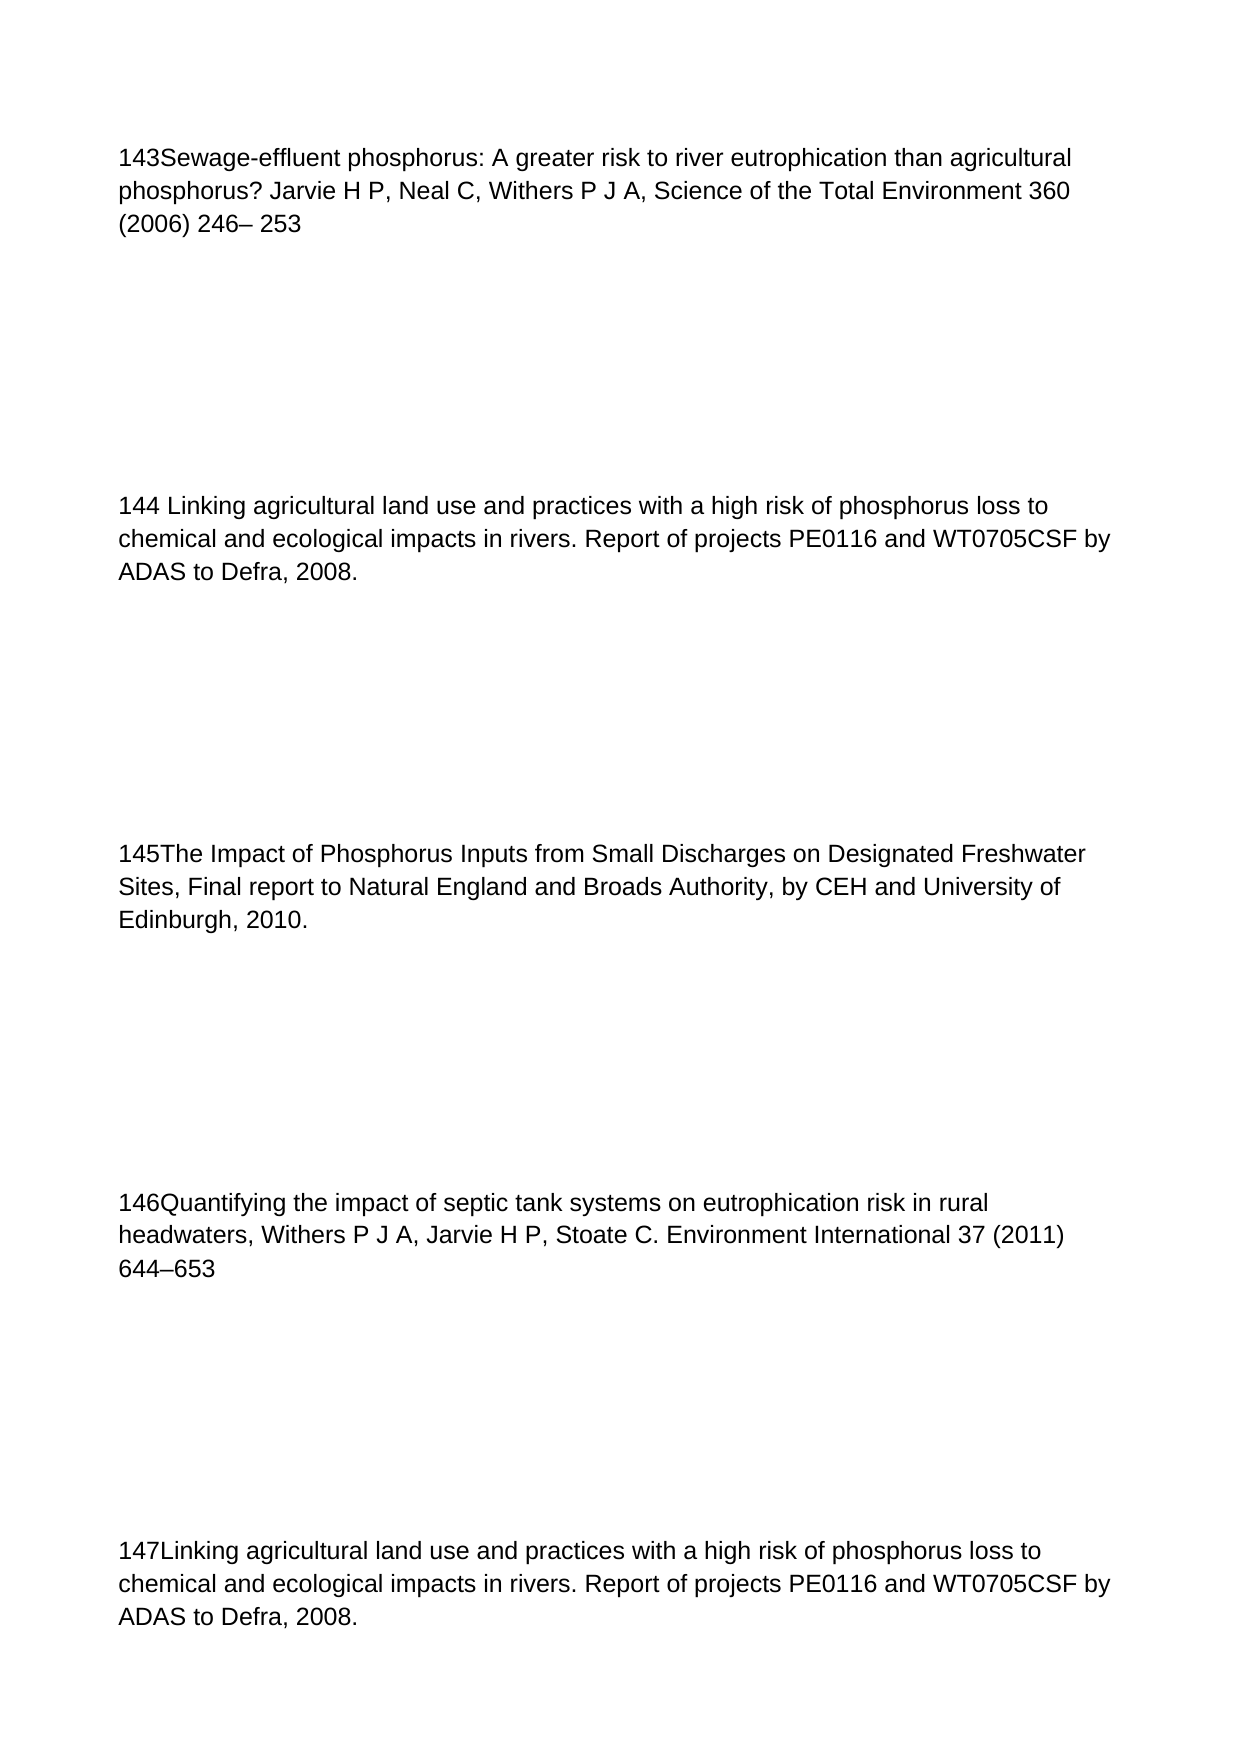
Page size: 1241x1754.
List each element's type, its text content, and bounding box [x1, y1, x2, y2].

text Linking agricultural land use and practices with a high risk of phosphorus loss to chemical and ecological impacts in rivers. Report of projects PE0116 and WT0705CSF by ADAS to Defra, 2008. [118, 1536, 1122, 1630]
text Sewage-effluent phosphorus: A greater risk to river eutrophication than agricultural phosphorus? Jarvie H P, Neal C, Withers P J A, Science of the Total Environment 360 (2006) 246– 253 [118, 143, 1122, 238]
text Quantifying the impact of septic tank systems on eutrophication risk in rural headwaters, Withers P J A, Jarvie H P, Stoate C. Environment International 37 (2011) 644–653 [118, 1187, 1122, 1282]
text The Impact of Phosphorus Inputs from Small Discharges on Designated Freshwater Sites, Final report to Natural England and Broads Authority, by CEH and University of Edinburgh, 2010. [118, 839, 1122, 934]
text Linking agricultural land use and practices with a high risk of phosphorus loss to chemical and ecological impacts in rivers. Report of projects PE0116 and WT0705CSF by ADAS to Defra, 2008. [118, 491, 1122, 586]
